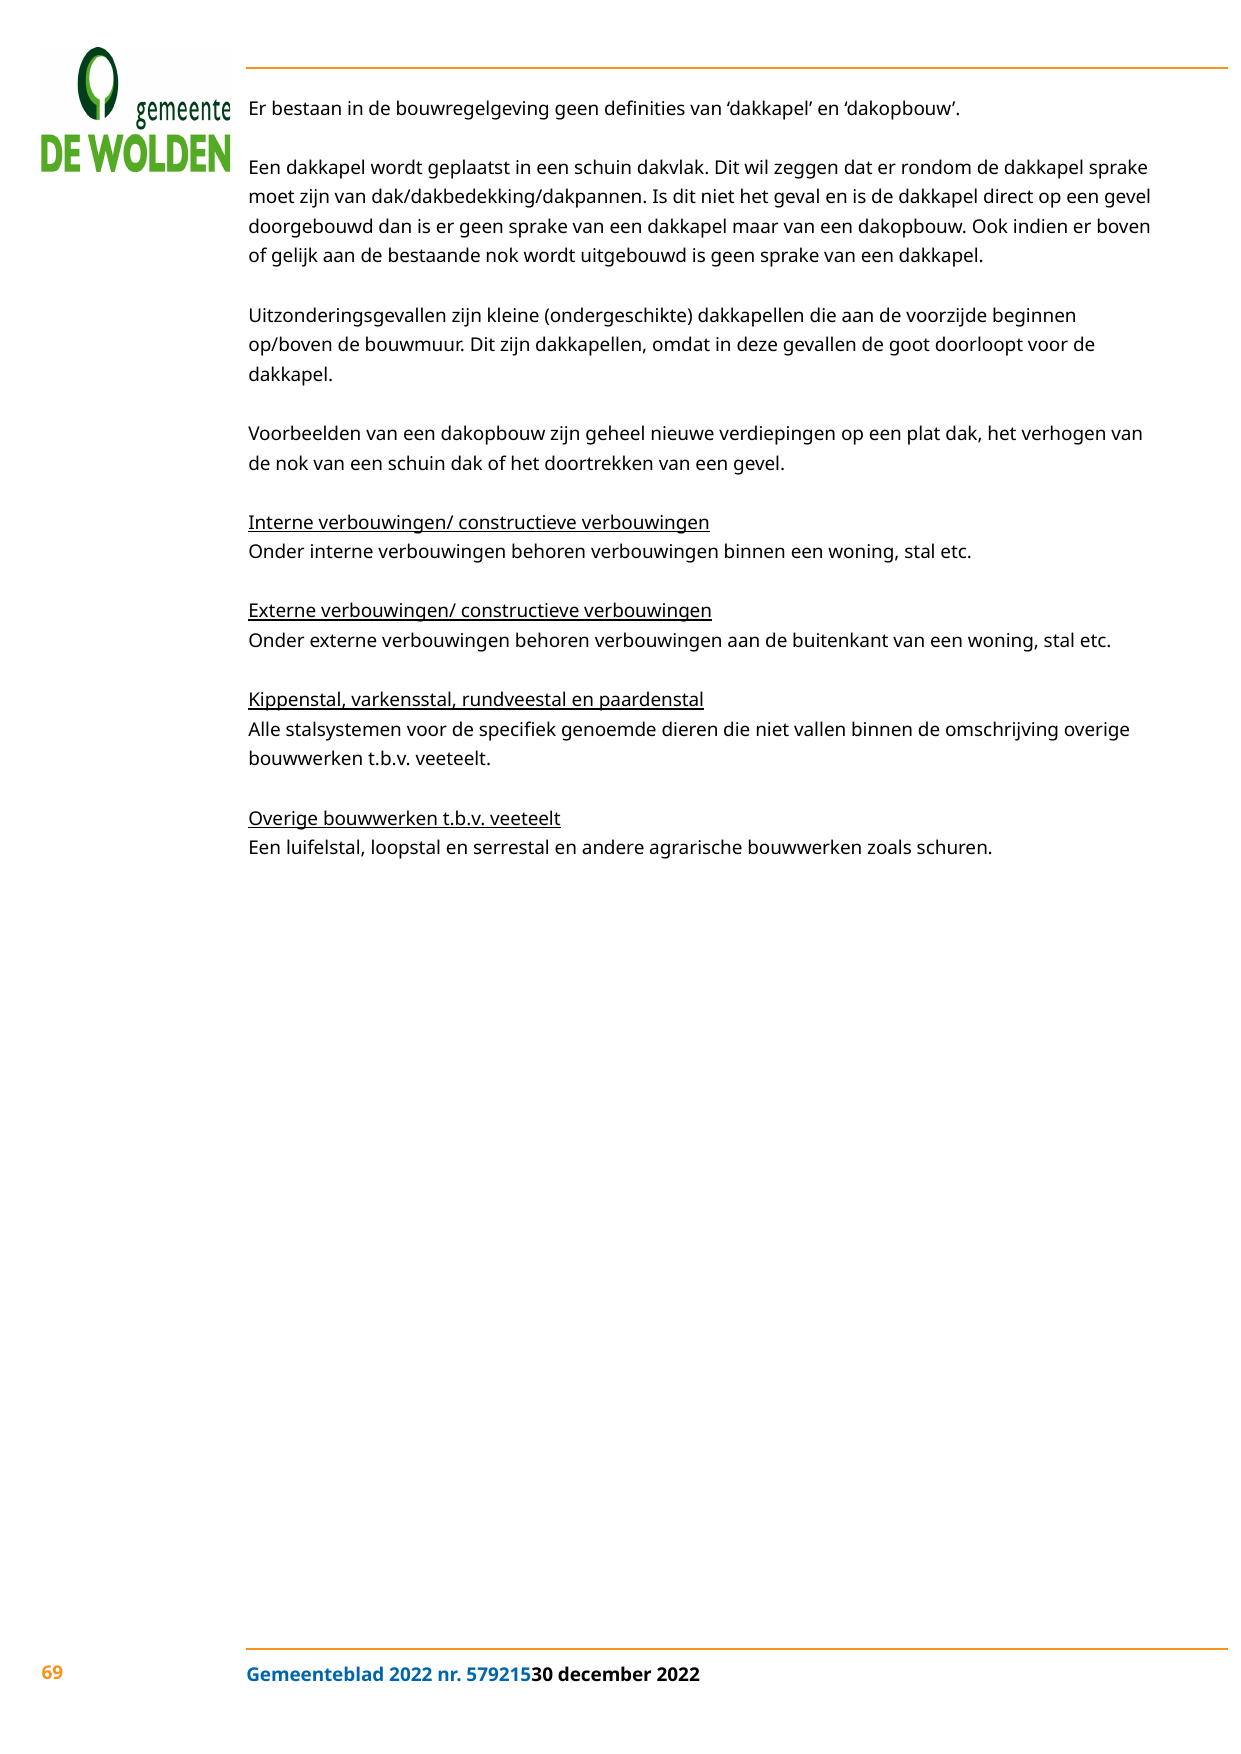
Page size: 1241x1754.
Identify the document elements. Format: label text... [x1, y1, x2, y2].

text Een dakkapel wordt geplaatst in een schuin dakvlak. Dit wil zeggen dat er rondom de dakkapel sprake moet zijn van dak/dakbedekking/dakpannen. Is dit niet het geval en is de dakkapel direct op een gevel doorgebouwd dan is er geen sprake van een dakkapel maar van een dakopbouw. Ook indien er boven of gelijk aan de bestaande nok wordt uitgebouwd is geen sprake van een dakkapel. [248, 154, 1152, 268]
text Alle stalsystemen voor de specifiek genoemde dieren die niet vallen binnen de omschrijving overige bouwwerken t.b.v. veeteelt. [248, 716, 1152, 771]
text Externe verbouwingen/ constructieve verbouwingen [248, 598, 1152, 623]
text Voorbeelden van een dakopbouw zijn geheel nieuwe verdiepingen op een plat dak, het verhogen van de nok van een schuin dak of het doortrekken van een gevel. [248, 420, 1152, 476]
text Een luifelstal, loopstal en serrestal en andere agrarische bouwwerken zoals schuren. [248, 834, 1152, 860]
picture [41, 47, 231, 172]
text Onder externe verbouwingen behoren verbouwingen aan de buitenkant van een woning, stal etc. [248, 627, 1152, 653]
text Er bestaan in de bouwregelgeving geen definities van ‘dakkapel’ en ‘dakopbouw’. [248, 95, 1152, 121]
text Kippenstal, varkensstal, rundveestal en paardenstal [248, 686, 1152, 712]
text Onder interne verbouwingen behoren verbouwingen binnen een woning, stal etc. [248, 538, 1152, 564]
text Overige bouwwerken t.b.v. veeteelt [248, 805, 1152, 831]
text Uitzonderingsgevallen zijn kleine (ondergeschikte) dakkapellen die aan de voorzijde beginnen op/boven de bouwmuur. Dit zijn dakkapellen, omdat in deze gevallen de goot doorloopt voor de dakkapel. [248, 302, 1152, 387]
text Interne verbouwingen/ constructieve verbouwingen [248, 509, 1152, 535]
